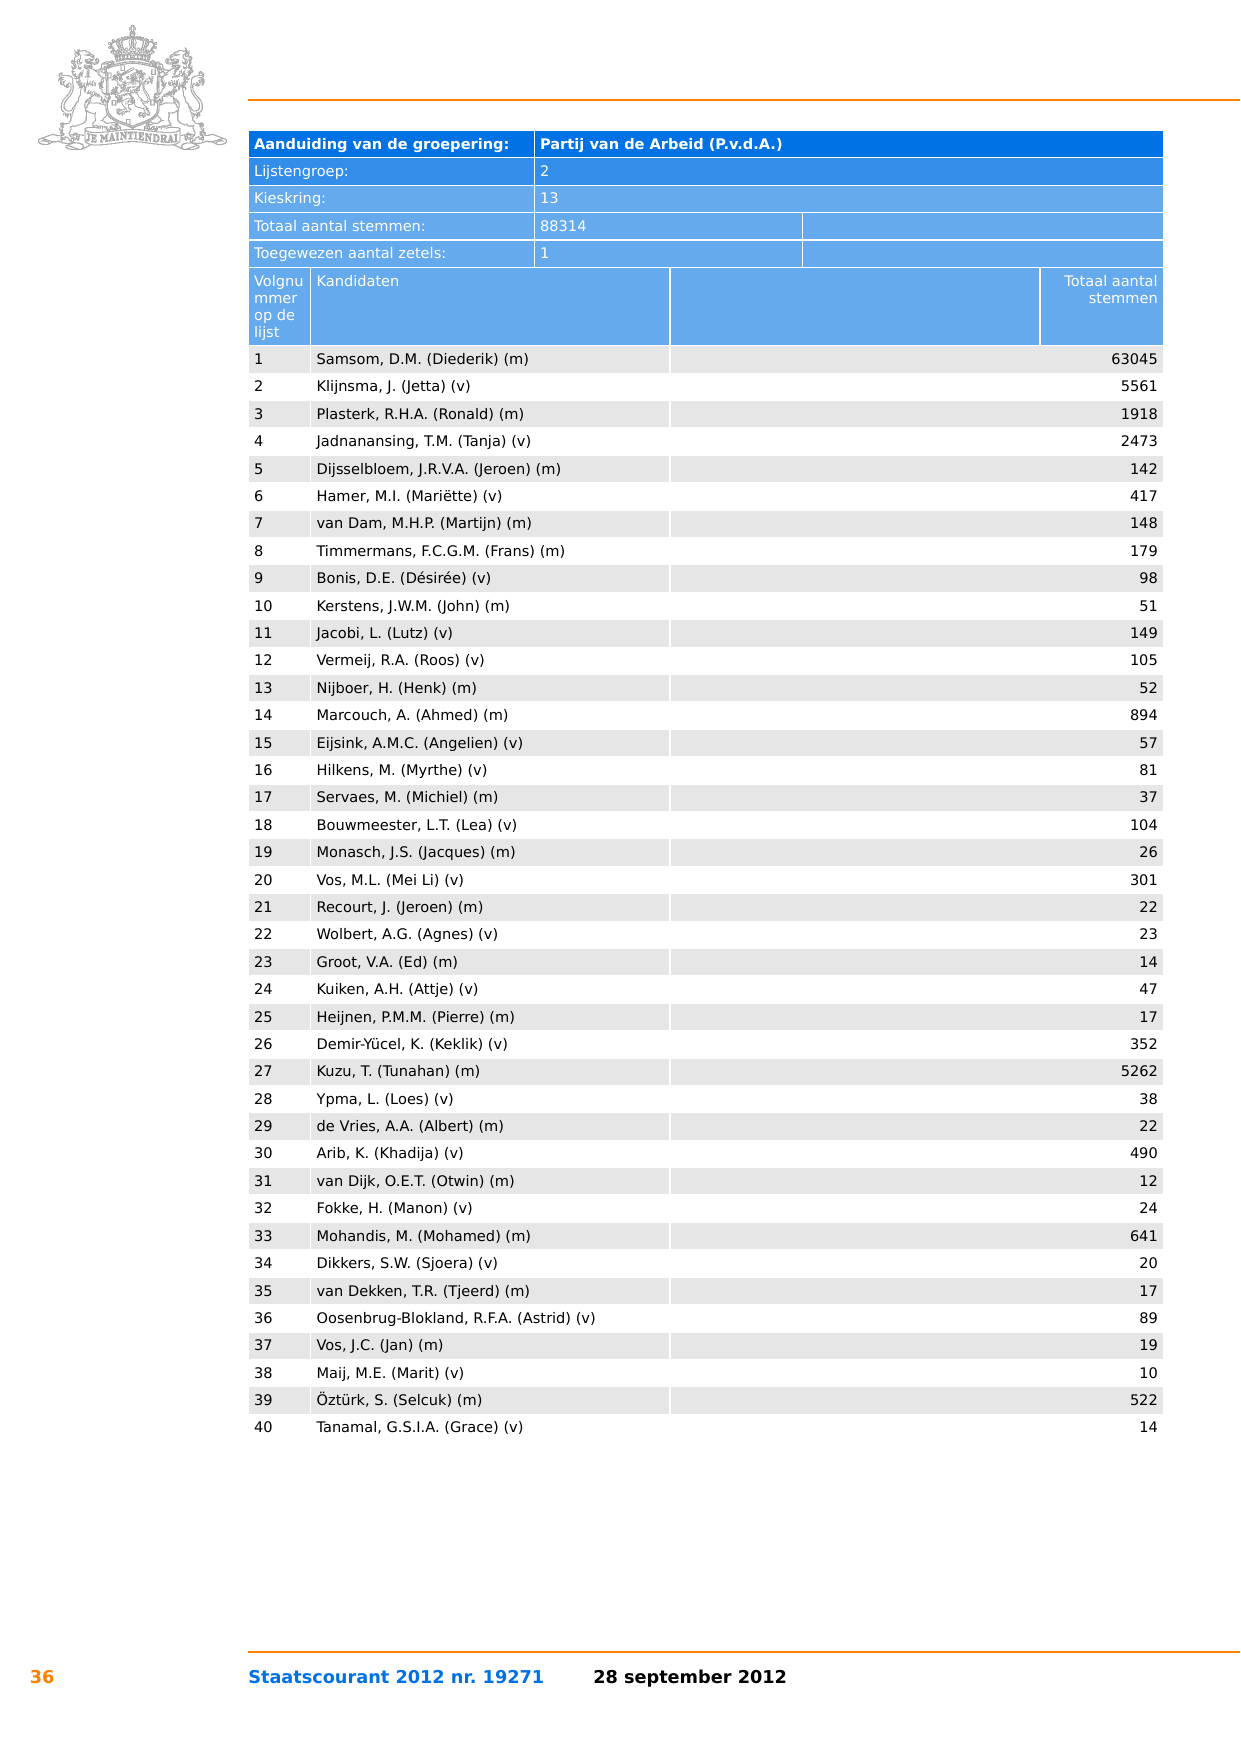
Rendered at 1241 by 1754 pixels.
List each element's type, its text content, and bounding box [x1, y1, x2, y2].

table_cell Lijstengroep: [249, 158, 534, 185]
table_cell 8 [249, 538, 310, 564]
table_cell 352 [671, 1031, 1163, 1057]
table_cell 20 [249, 867, 310, 893]
table_cell 25 [249, 1004, 310, 1030]
table_cell 3 [249, 401, 310, 427]
table_cell 63045 [671, 346, 1163, 373]
table_cell 1 [249, 346, 310, 373]
table_cell 14 [249, 703, 310, 729]
table_cell Mohandis, M. (Mohamed) (m) [311, 1223, 669, 1249]
table_cell 490 [671, 1141, 1163, 1167]
table_cell 417 [671, 483, 1163, 509]
table_cell 641 [671, 1223, 1163, 1249]
table_cell Vos, J.C. (Jan) (m) [311, 1333, 669, 1359]
table_header Partij van de Arbeid (P.v.d.A.) [535, 131, 1163, 157]
table_cell 7 [249, 511, 310, 537]
table_cell 22 [249, 922, 310, 948]
table_cell 149 [671, 620, 1163, 647]
table_cell Dijsselbloem, J.R.V.A. (Jeroen) (m) [311, 456, 669, 482]
table_cell Bonis, D.E. (Désirée) (v) [311, 565, 669, 592]
table_cell 18 [249, 812, 310, 838]
table_cell Samsom, D.M. (Diederik) (m) [311, 346, 669, 373]
table_cell 88314 [535, 213, 802, 239]
table_cell 24 [249, 976, 310, 1003]
table_cell 47 [671, 976, 1163, 1003]
table_cell 13 [535, 186, 1163, 212]
table_cell 26 [671, 839, 1163, 866]
table_cell Hamer, M.I. (Mariëtte) (v) [311, 483, 669, 509]
table_cell 22 [671, 894, 1163, 921]
table_cell Monasch, J.S. (Jacques) (m) [311, 839, 669, 866]
table_cell Heijnen, P.M.M. (Pierre) (m) [311, 1004, 669, 1030]
table_cell [671, 268, 1039, 345]
table_cell 23 [249, 949, 310, 975]
table_cell Dikkers, S.W. (Sjoera) (v) [311, 1250, 669, 1277]
table_cell 37 [671, 785, 1163, 811]
table_cell 13 [249, 675, 310, 701]
table_cell 27 [249, 1059, 310, 1085]
table_cell Vos, M.L. (Mei Li) (v) [311, 867, 669, 893]
table_cell 148 [671, 511, 1163, 537]
table_cell 38 [671, 1086, 1163, 1112]
table_cell 30 [249, 1141, 310, 1167]
table_cell 894 [671, 703, 1163, 729]
table_cell 57 [671, 730, 1163, 756]
table_cell 5561 [671, 374, 1163, 400]
table_cell 19 [671, 1333, 1163, 1359]
table_cell 51 [671, 593, 1163, 619]
table_cell van Dekken, T.R. (Tjeerd) (m) [311, 1278, 669, 1304]
table_cell 81 [671, 757, 1163, 783]
table_cell 17 [249, 785, 310, 811]
table_cell 179 [671, 538, 1163, 564]
table_cell Totaal aantal stemmen: [249, 213, 534, 239]
picture [38, 25, 227, 150]
table_cell 16 [249, 757, 310, 783]
table_cell 38 [249, 1360, 310, 1386]
table_cell 23 [671, 922, 1163, 948]
table_cell van Dam, M.H.P. (Martijn) (m) [311, 511, 669, 537]
table_cell 17 [671, 1004, 1163, 1030]
table_cell 5262 [671, 1059, 1163, 1085]
table_cell 52 [671, 675, 1163, 701]
table_cell [803, 213, 1163, 239]
table_cell 98 [671, 565, 1163, 592]
table_cell 10 [671, 1360, 1163, 1386]
table_cell de Vries, A.A. (Albert) (m) [311, 1113, 669, 1140]
table_cell Kandidaten [311, 268, 669, 345]
table_cell 19 [249, 839, 310, 866]
table_cell Eijsink, A.M.C. (Angelien) (v) [311, 730, 669, 756]
table_cell Totaal aantal stemmen [1041, 268, 1163, 345]
table_cell Oosenbrug-Blokland, R.F.A. (Astrid) (v) [311, 1305, 669, 1331]
table_cell Kieskring: [249, 186, 534, 212]
table_cell Tanamal, G.S.I.A. (Grace) (v) [311, 1415, 669, 1441]
table_cell 33 [249, 1223, 310, 1249]
table_cell Plasterk, R.H.A. (Ronald) (m) [311, 401, 669, 427]
table_cell 2 [535, 158, 1163, 185]
table_header Aanduiding van de groepering: [249, 131, 534, 157]
table_cell Marcouch, A. (Ahmed) (m) [311, 703, 669, 729]
table_cell 12 [249, 648, 310, 674]
table_cell 28 [249, 1086, 310, 1112]
table_cell 9 [249, 565, 310, 592]
table_cell 15 [249, 730, 310, 756]
table_cell 32 [249, 1196, 310, 1222]
table_cell 37 [249, 1333, 310, 1359]
table_cell Ypma, L. (Loes) (v) [311, 1086, 669, 1112]
table_cell Jadnanansing, T.M. (Tanja) (v) [311, 429, 669, 455]
table_cell Recourt, J. (Jeroen) (m) [311, 894, 669, 921]
table_cell 14 [671, 949, 1163, 975]
table_cell 26 [249, 1031, 310, 1057]
table_cell Demir-Yücel, K. (Keklik) (v) [311, 1031, 669, 1057]
table_cell 6 [249, 483, 310, 509]
table_cell 1 [535, 241, 802, 267]
table_cell 39 [249, 1387, 310, 1414]
table_cell 12 [671, 1168, 1163, 1194]
table_cell 4 [249, 429, 310, 455]
table_cell 20 [671, 1250, 1163, 1277]
table_cell Kuiken, A.H. (Attje) (v) [311, 976, 669, 1003]
table_cell 1918 [671, 401, 1163, 427]
table_cell 5 [249, 456, 310, 482]
table_cell Jacobi, L. (Lutz) (v) [311, 620, 669, 647]
table_cell Klijnsma, J. (Jetta) (v) [311, 374, 669, 400]
table_cell 35 [249, 1278, 310, 1304]
table_cell [803, 241, 1163, 267]
table_cell 17 [671, 1278, 1163, 1304]
table_cell 14 [671, 1415, 1163, 1441]
table_cell 105 [671, 648, 1163, 674]
table_cell Arib, K. (Khadija) (v) [311, 1141, 669, 1167]
table_cell Toegewezen aantal zetels: [249, 241, 534, 267]
table_cell Kerstens, J.W.M. (John) (m) [311, 593, 669, 619]
table_cell 21 [249, 894, 310, 921]
table_cell 2473 [671, 429, 1163, 455]
table_cell Kuzu, T. (Tunahan) (m) [311, 1059, 669, 1085]
table_cell 142 [671, 456, 1163, 482]
table_cell 34 [249, 1250, 310, 1277]
table_cell 522 [671, 1387, 1163, 1414]
table_cell 31 [249, 1168, 310, 1194]
table_cell Fokke, H. (Manon) (v) [311, 1196, 669, 1222]
table_cell 10 [249, 593, 310, 619]
table_cell 29 [249, 1113, 310, 1140]
table_cell 24 [671, 1196, 1163, 1222]
table_cell Vermeij, R.A. (Roos) (v) [311, 648, 669, 674]
table_cell 22 [671, 1113, 1163, 1140]
table_cell Wolbert, A.G. (Agnes) (v) [311, 922, 669, 948]
table_cell Groot, V.A. (Ed) (m) [311, 949, 669, 975]
table_cell Nijboer, H. (Henk) (m) [311, 675, 669, 701]
table_cell 104 [671, 812, 1163, 838]
table_cell 11 [249, 620, 310, 647]
table_cell 89 [671, 1305, 1163, 1331]
table_cell Maij, M.E. (Marit) (v) [311, 1360, 669, 1386]
table_cell Öztürk, S. (Selcuk) (m) [311, 1387, 669, 1414]
table_cell 36 [249, 1305, 310, 1331]
table_cell 301 [671, 867, 1163, 893]
table_cell van Dijk, O.E.T. (Otwin) (m) [311, 1168, 669, 1194]
table_cell Hilkens, M. (Myrthe) (v) [311, 757, 669, 783]
table_cell Servaes, M. (Michiel) (m) [311, 785, 669, 811]
table_cell 40 [249, 1415, 310, 1441]
table_cell Timmermans, F.C.G.M. (Frans) (m) [311, 538, 669, 564]
table_cell Bouwmeester, L.T. (Lea) (v) [311, 812, 669, 838]
table_cell 2 [249, 374, 310, 400]
table_cell Volgnummer op de lijst [249, 268, 310, 345]
